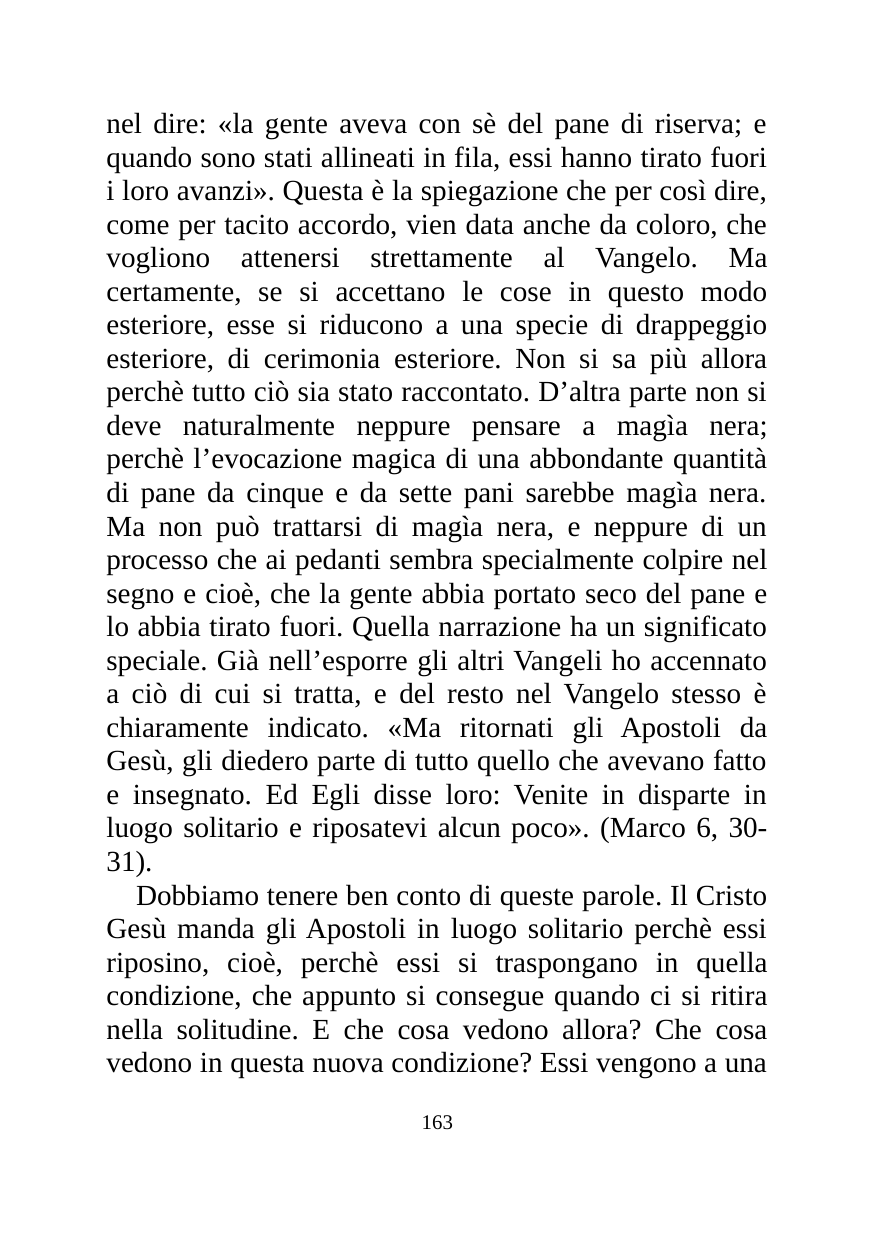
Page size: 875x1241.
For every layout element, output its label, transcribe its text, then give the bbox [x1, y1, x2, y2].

text Dobbiamo tenere ben conto di queste parole. Il Cristo Gesù manda gli Apostoli in luogo solitario perchè essi riposino, cioè, perchè essi si traspongano in quella condizione, che appunto si consegue quando ci si ritira nella solitudine. E che cosa vedono allora? Che cosa vedono in questa nuova condizione? Essi vengono a una [106, 878, 768, 1079]
text nel dire: «la gente aveva con sè del pane di riserva; e quando sono stati allineati in fila, essi hanno tirato fuori i loro avanzi». Questa è la spiegazione che per così dire, come per tacito accordo, vien data anche da coloro, che vogliono attenersi strettamente al Vangelo. Ma certamente, se si accettano le cose in questo modo esteriore, esse si riducono a una specie di drappeggio esteriore, di cerimonia esteriore. Non si sa più allora perchè tutto ciò sia stato raccontato. D’altra parte non si deve naturalmente neppure pensare a magìa nera; perchè l’evocazione magica di una abbondante quantità di pane da cinque e da sette pani sarebbe magìa nera. Ma non può trattarsi di magìa nera, e neppure di un processo che ai pedanti sembra specialmente colpire nel segno e cioè, che la gente abbia portato seco del pane e lo abbia tirato fuori. Quella narrazione ha un significato speciale. Già nell’esporre gli altri Vangeli ho accennato a ciò di cui si tratta, e del resto nel Vangelo stesso è chiaramente indicato. «Ma ritornati gli Apostoli da Gesù, gli diedero parte di tutto quello che avevano fatto e insegnato. Ed Egli disse loro: Venite in disparte in luogo solitario e riposatevi alcun poco». (Marco 6, 30-31). [106, 106, 768, 878]
